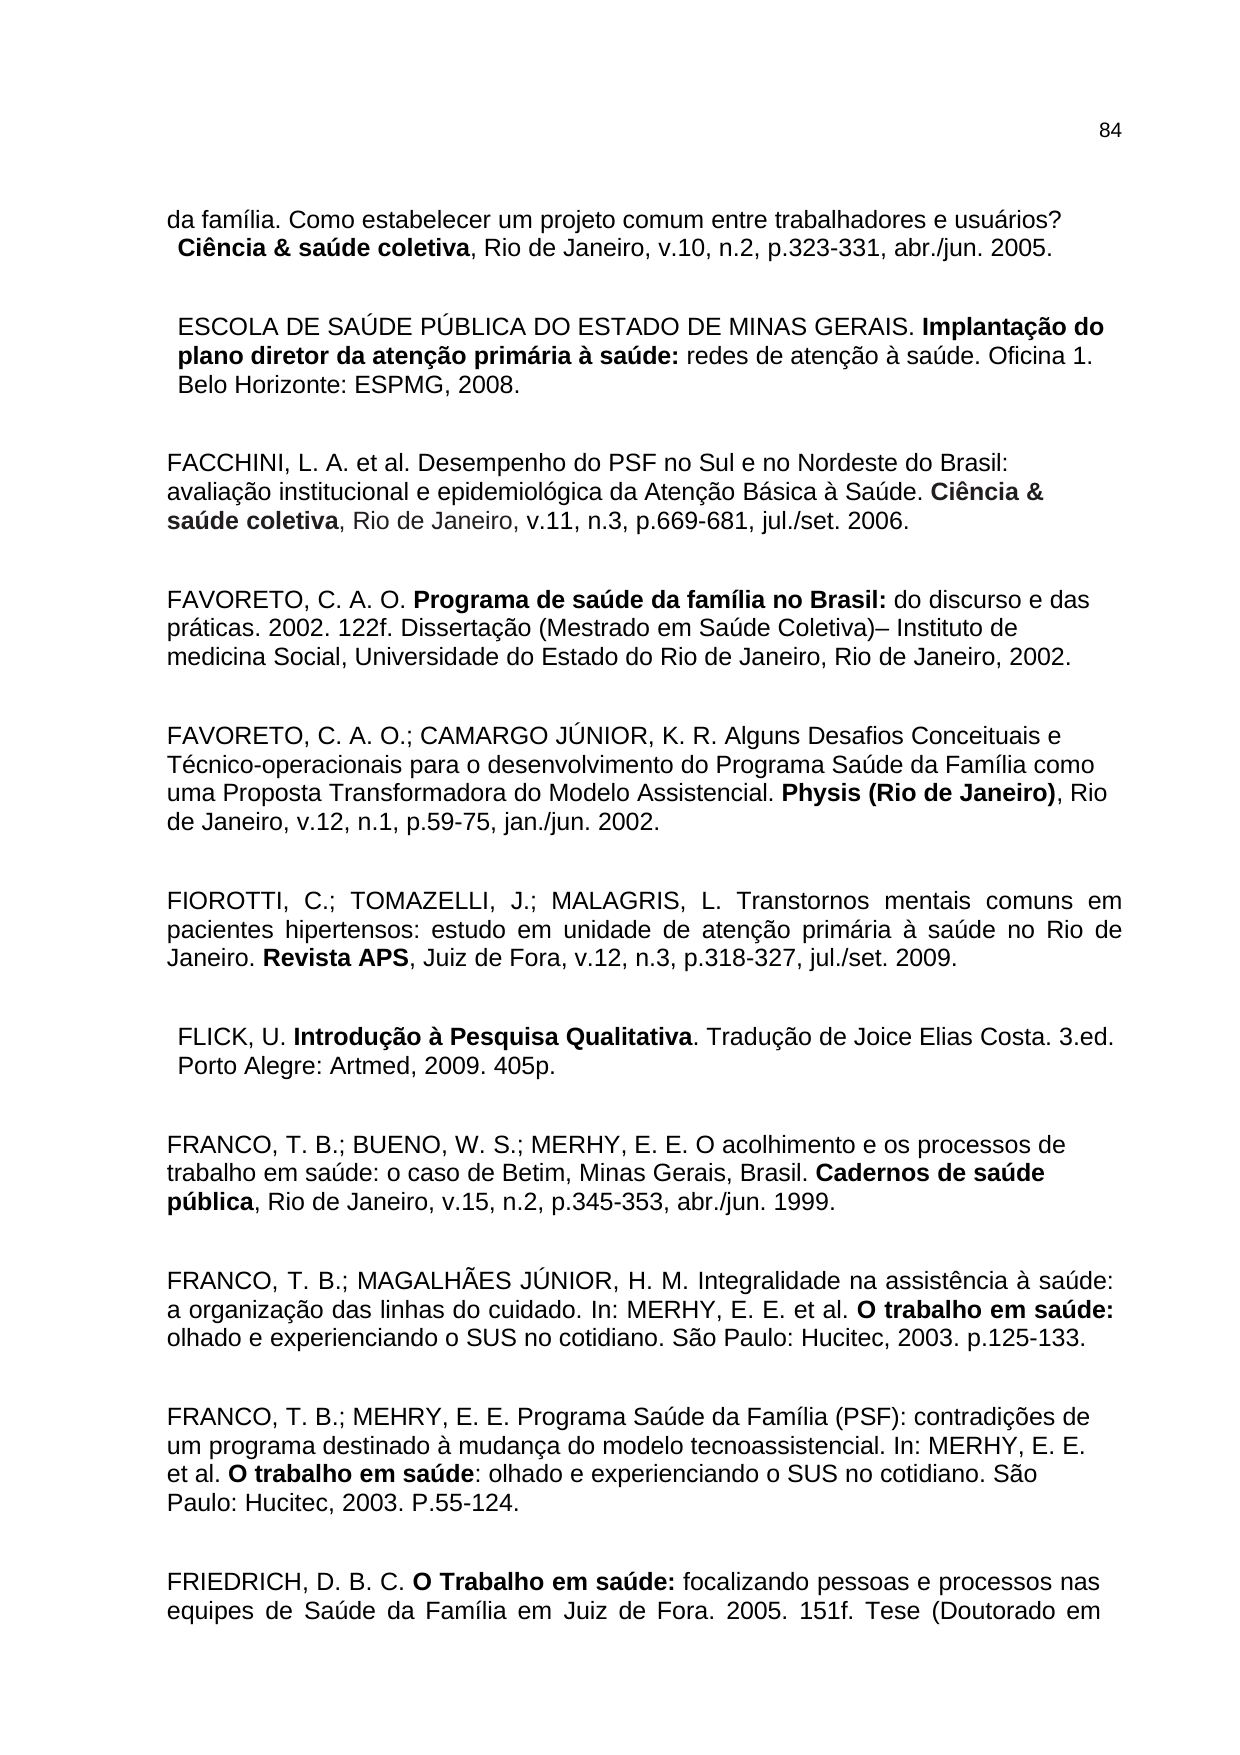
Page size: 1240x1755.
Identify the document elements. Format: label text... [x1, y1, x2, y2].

text FLICK, U. Introdução à Pesquisa Qualitativa. Tradução de Joice Elias Costa. 3.ed. Porto Alegre: Artmed, 2009. 405p. [177, 1022, 1123, 1080]
text FRANCO, T. B.; BUENO, W. S.; MERHY, E. E. O acolhimento e os processos de trabalho em saúde: o caso de Betim, Minas Gerais, Brasil. Cadernos de saúde pública, Rio de Janeiro, v.15, n.2, p.345-353, abr./jun. 1999. [167, 1130, 1123, 1216]
text FACCHINI, L. A. et al. Desempenho do PSF no Sul e no Nordeste do Brasil: avaliação institucional e epidemiológica da Atenção Básica à Saúde. Ciência & saúde coletiva, Rio de Janeiro, v.11, n.3, p.669-681, jul./set. 2006. [167, 448, 1101, 535]
text plano diretor da atenção primária à saúde: redes de atenção à saúde. Oficina 1. Belo Horizonte: ESPMG, 2008. [177, 341, 1123, 398]
text FRANCO, T. B.; MAGALHÃES JÚNIOR, H. M. Integralidade na assistência à saúde: a organização das linhas do cuidado. In: MERHY, E. E. et al. O trabalho em saúde: olhado e experienciando o SUS no cotidiano. São Paulo: Hucitec, 2003. p.125-133. [167, 1266, 1114, 1352]
text Ciência & saúde coletiva, Rio de Janeiro, v.10, n.2, p.323-331, abr./jun. 2005. [177, 233, 1133, 262]
text FAVORETO, C. A. O. Programa de saúde da família no Brasil: do discurso e das práticas. 2002. 122f. Dissertação (Mestrado em Saúde Coletiva)– Instituto de medicina Social, Universidade do Estado do Rio de Janeiro, Rio de Janeiro, 2002. [167, 585, 1116, 671]
text FRANCO, T. B.; MEHRY, E. E. Programa Saúde da Família (PSF): contradições de um programa destinado à mudança do modelo tecnoassistencial. In: MERHY, E. E. et al. O trabalho em saúde: olhado e experienciando o SUS no cotidiano. São Paulo: Hucitec, 2003. P.55-124. [167, 1402, 1101, 1517]
text FIOROTTI, C.; TOMAZELLI, J.; MALAGRIS, L. Transtornos mentais comuns em pacientes hipertensos: estudo em unidade de atenção primária à saúde no Rio de Janeiro. Revista APS, Juiz de Fora, v.12, n.3, p.318-327, jul./set. 2009. [167, 886, 1123, 972]
text FRIEDRICH, D. B. C. O Trabalho em saúde: focalizando pessoas e processos nas equipes de Saúde da Família em Juiz de Fora. 2005. 151f. Tese (Doutorado em [167, 1567, 1133, 1624]
text FAVORETO, C. A. O.; CAMARGO JÚNIOR, K. R. Alguns Desafios Conceituais e Técnico-operacionais para o desenvolvimento do Programa Saúde da Família como uma Proposta Transformadora do Modelo Assistencial. Physis (Rio de Janeiro), Rio de Janeiro, v.12, n.1, p.59-75, jan./jun. 2002. [167, 721, 1123, 836]
text da família. Como estabelecer um projeto comum entre trabalhadores e usuários? [167, 205, 1133, 233]
text ESCOLA DE SAÚDE PÚBLICA DO ESTADO DE MINAS GERAIS. Implantação do [177, 312, 1133, 341]
